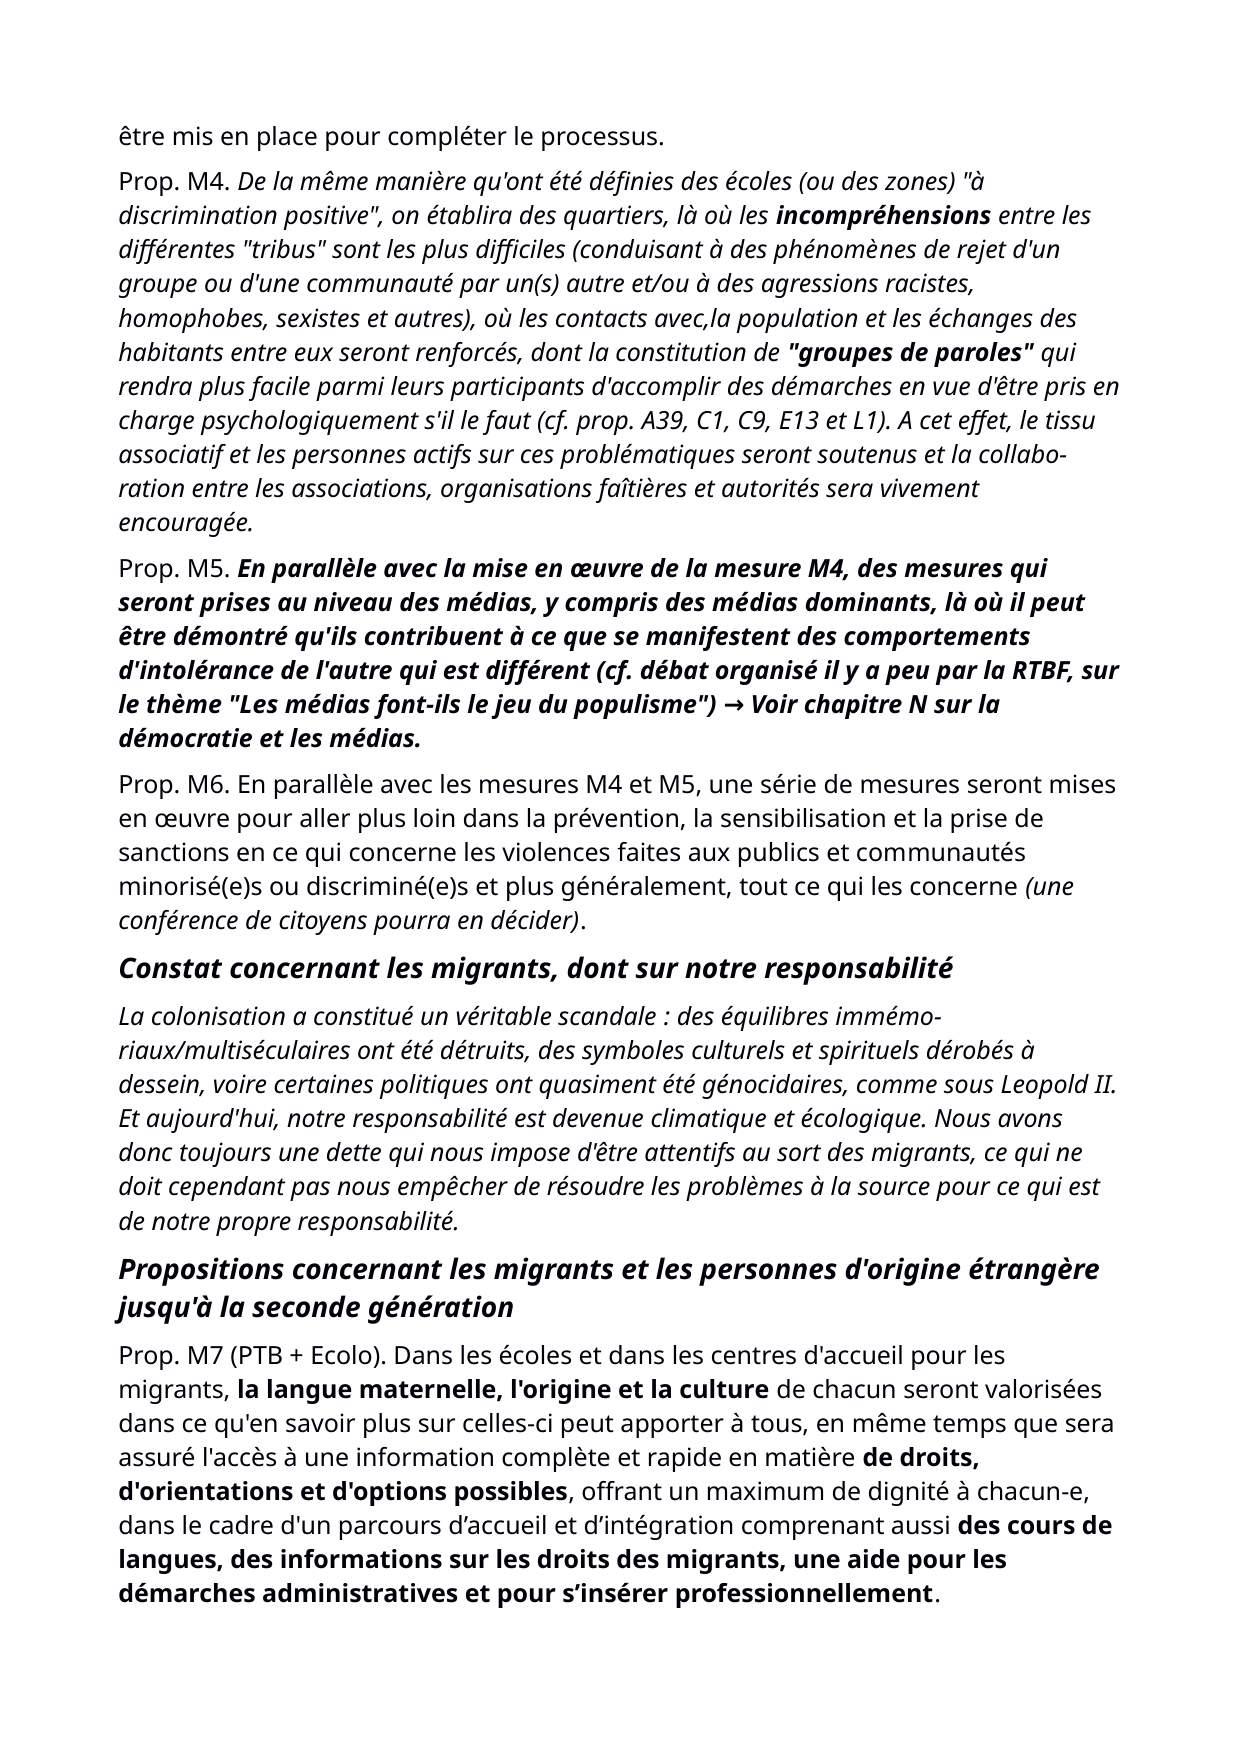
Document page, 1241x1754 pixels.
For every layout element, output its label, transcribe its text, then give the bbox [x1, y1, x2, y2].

text Prop. M6. En parallèle avec les mesures M4 et M5, une série de mesures seront mises en œuvre pour aller plus loin dans la prévention, la sensibilisation et la prise de sanctions en ce qui concerne les violences faites aux publics et com­munautés minorisé(e)s ou discriminé(e)s et plus généralement, tout ce qui les concerne (une conférence de citoyens pourra en décider). [118, 767, 1122, 937]
text Prop. M7 (PTB + Ecolo). Dans les écoles et dans les centres d'accueil pour les migrants, la langue maternelle, l'origine et la culture de chacun seront valori­sé­es dans ce qu'en savoir plus sur celles-ci peut apporter à tous, en même temps que sera assuré l'accès à une information complète et rapide en matière de droits, d'orientations et d'options possibles, offrant un maxi­mum de dignité à chacun-e, dans le cadre d'un parcours d’accueil et d’intégra­tion comprenant aussi des cours de langues, des informations sur les droits des migrants, une aide pour les démarches administratives et pour s’insérer professionnellement. [118, 1337, 1122, 1610]
text Prop. M5. En parallèle avec la mise en œuvre de la mesure M4, des mesures qui seront prises au niveau des médias, y compris des mé­dias dominants, là où il peut être démontré qu'ils contribuent à ce que se manifestent des comportements d'intolérance de l'autre qui est dif­férent (cf. débat organisé il y a peu par la RTBF, sur le thème "Les mé­dias font-ils le jeu du populisme") → Voir chapitre N sur la démocratie et les médias. [118, 550, 1122, 755]
text Prop. M4. De la même manière qu'ont été définies des écoles (ou des zones) "à discrimination positive", on établira des quartiers, là où les incompréhen­sions entre les différentes "tribus" sont les plus difficiles (conduisant à des phénomè­nes de rejet d'un groupe ou d'une communauté par un(s) autre et/ou à des agressions racistes, homophobes, sexistes et autres), où les contacts avec,la population et les échanges des habitants entre eux seront renforcés, dont la constitution de "groupes de paroles" qui rendra plus facile parmi leurs parti­cipants d'accomplir des démarches en vue d'être pris en charge psychologi­quement s'il le faut (cf. prop. A39, C1, C9, E13 et L1). A cet effet, le tissu associatif et les personnes actifs sur ces problématiques seront soutenus et la collabo-ration entre les associations, organisations faîtières et autorités sera vivement encouragée. [118, 164, 1122, 539]
text Constat concernant les migrants, dont sur notre responsabilité [118, 949, 1122, 987]
text Propositions concernant les migrants et les personnes d'origine étrangère jusqu'à la seconde génération [118, 1249, 1122, 1326]
text La colonisation a constitué un véritable scandale : des équilibres immémo­riaux/multiséculaires ont été détruits, des symboles culturels et spirituels dérobés à dessein, voire certaines politiques ont quasiment été génocidaires, comme sous Leopold II. Et aujourd'hui, notre responsabilité est devenue climatique et écologique. Nous avons donc toujours une dette qui nous impose d'être attentifs au sort des migrants, ce qui ne doit cependant pas nous empê­cher de résoudre les problèmes à la source pour ce qui est de notre propre res­ponsabilité. [118, 999, 1122, 1237]
text être mis en place pour compléter le processus. [118, 118, 1122, 152]
